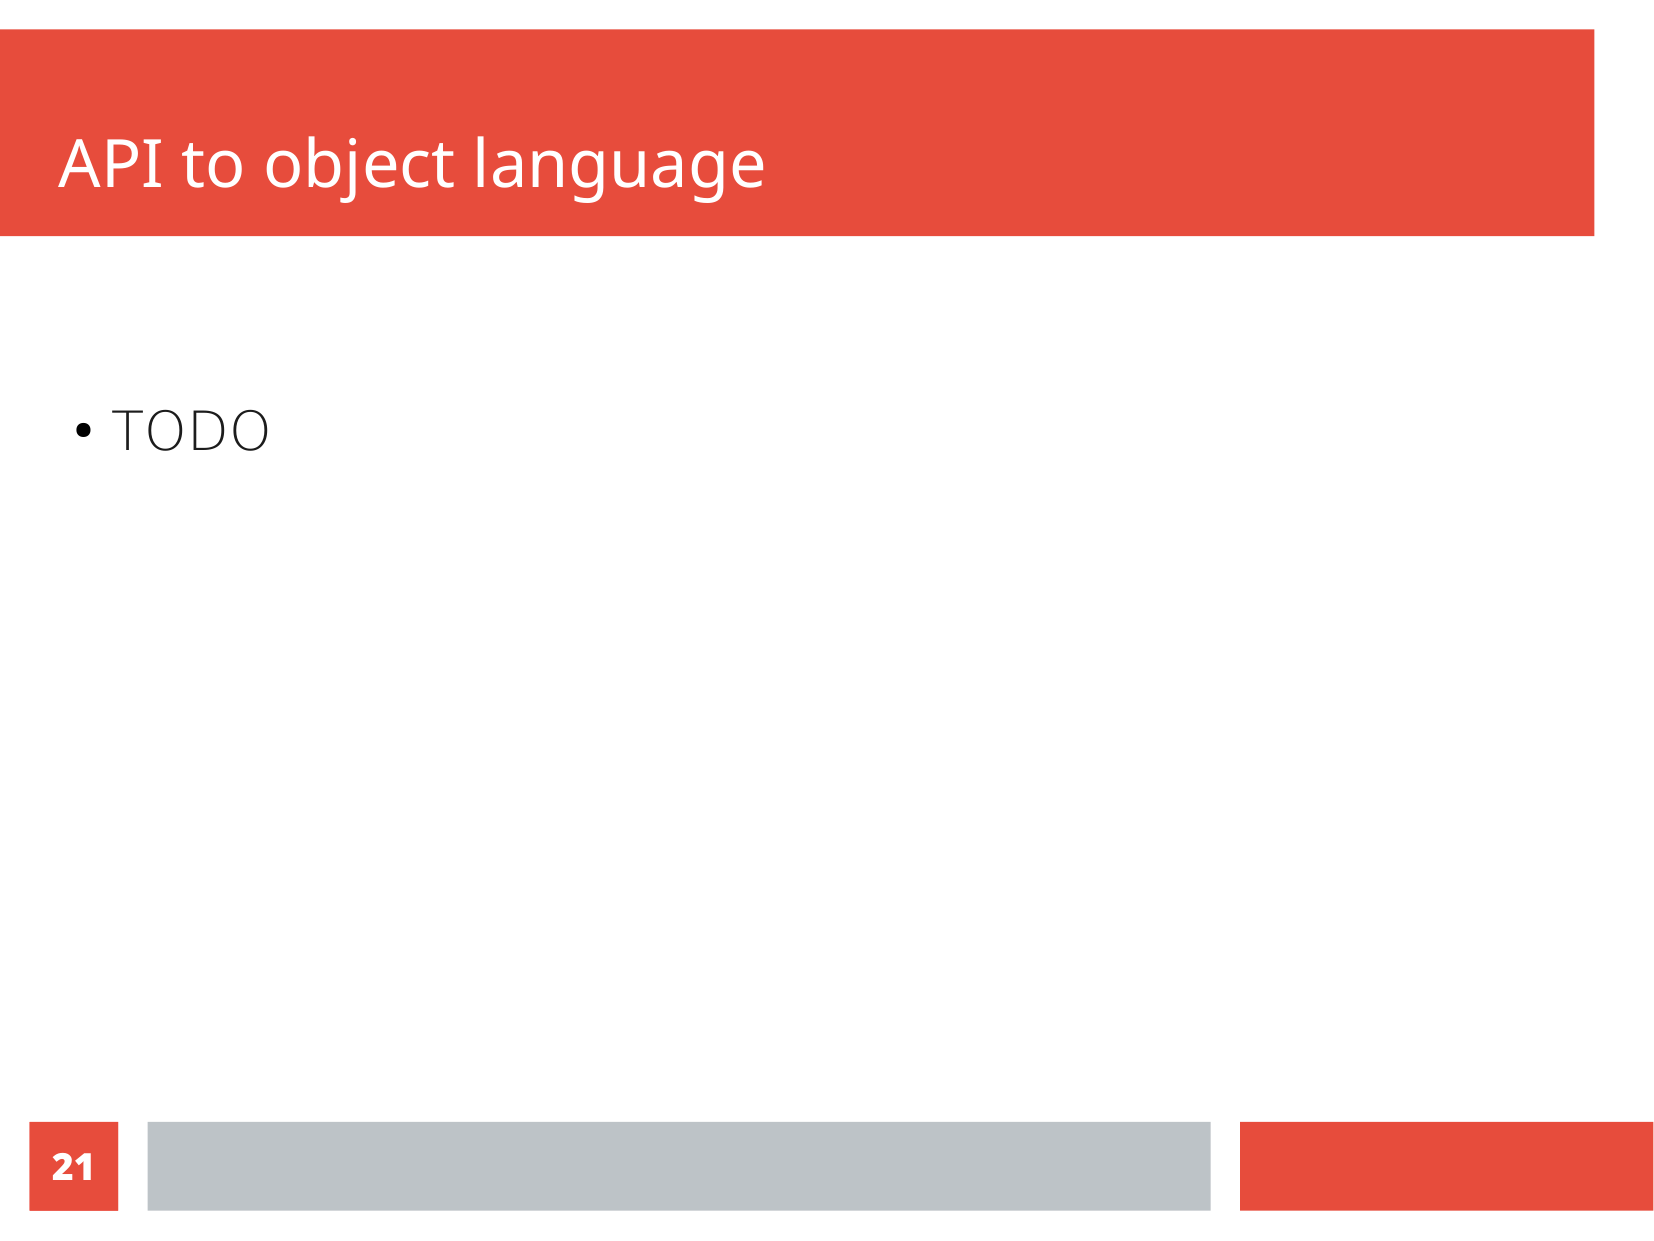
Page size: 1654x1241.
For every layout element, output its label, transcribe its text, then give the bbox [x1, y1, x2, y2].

list TODO [59, 324, 1565, 1093]
title API to object language [59, 59, 1595, 207]
